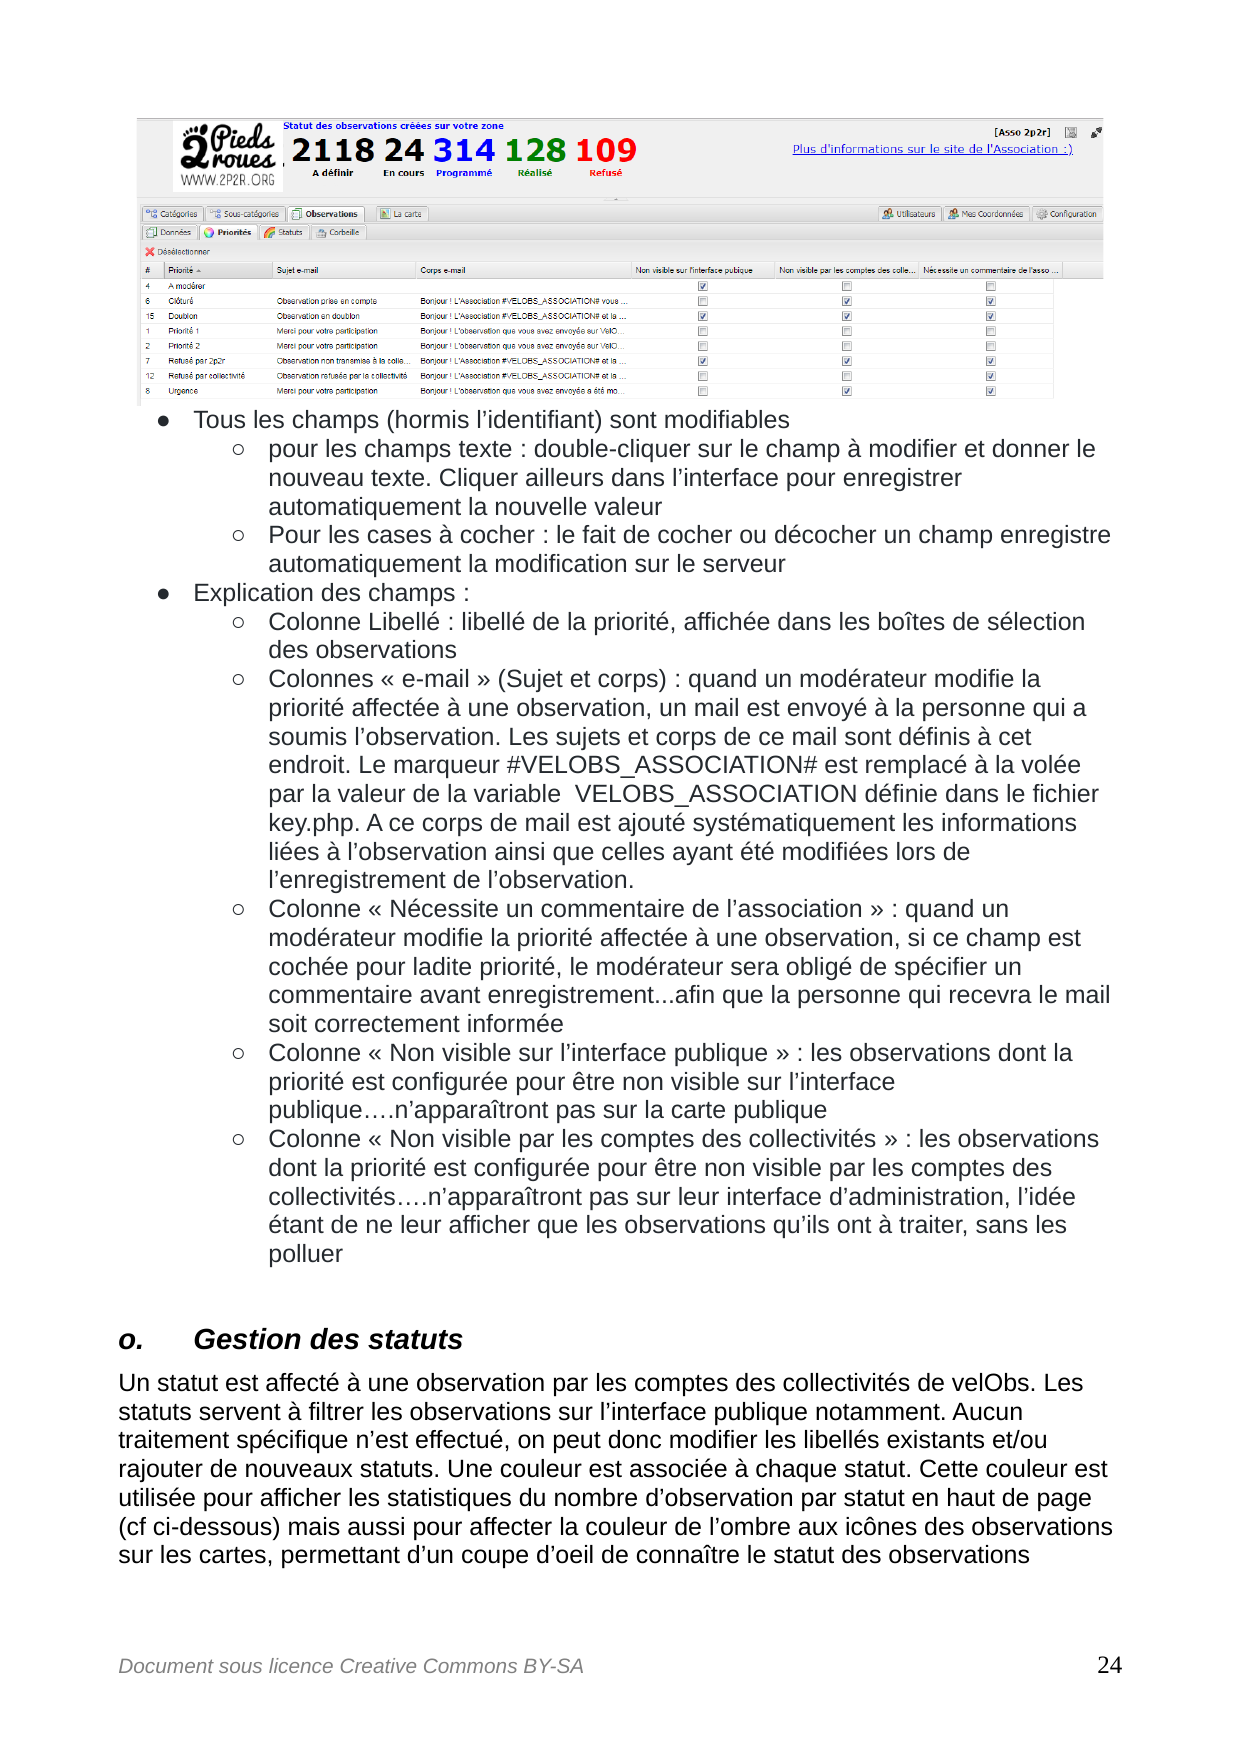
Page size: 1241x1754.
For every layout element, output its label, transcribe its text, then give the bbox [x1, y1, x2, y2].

list Colonne « Non visible par les comptes des collectivités » : les observations dont la priorité est configurée pour être non visible par les comptes des collectivités….n’apparaîtront pas sur leur interface d’administration, l’idée étant de ne leur afficher que les observations qu’ils ont à traiter, sans les polluer [231, 1124, 1122, 1268]
list Colonne « Non visible sur l’interface publique » : les observations dont la priorité est configurée pour être non visible sur l’interface publique….n’apparaîtront pas sur la carte publique [231, 1038, 1122, 1124]
list Colonnes « e-mail » (Sujet et corps) : quand un modérateur modifie la priorité affectée à une observation, un mail est envoyé à la personne qui a soumis l’observation. Les sujets et corps de ce mail sont définis à cet endroit. Le marqueur #VELOBS_ASSOCIATION# est remplacé à la volée par la valeur de la variable VELOBS_ASSOCIATION définie dans le fichier key.php. A ce corps de mail est ajouté systématiquement les informations liées à l’observation ainsi que celles ayant été modifiées lors de l’enregistrement de l’observation. [231, 664, 1122, 894]
list Colonne Libellé : libellé de la priorité, affichée dans les boîtes de sélection des observations [231, 607, 1122, 664]
list Explication des champs : [156, 578, 1122, 607]
list pour les champs texte : double-cliquer sur le champ à modifier et donner le nouveau texte. Cliquer ailleurs dans l’interface pour enregistrer automatiquement la nouvelle valeur [231, 434, 1122, 520]
text Un statut est affecté à une observation par les comptes des collectivités de velObs. Les statuts servent à filtrer les observations sur l’interface publique notamment. Aucun traitement spécifique n’est effectué, on peut donc modifier les libellés existants et/ou rajouter de nouveaux statuts. Une couleur est associée à chaque statut. Cette couleur est utilisée pour afficher les statistiques du nombre d’observation par statut en haut de page (cf ci-dessous) mais aussi pour affecter la couleur de l’ombre aux icônes des observations sur les cartes, permettant d’un coupe d’oeil de connaître le statut des observations [118, 1368, 1122, 1569]
picture [136, 118, 1104, 406]
list Colonne « Nécessite un commentaire de l’association » : quand un modérateur modifie la priorité affectée à une observation, si ce champ est cochée pour ladite priorité, le modérateur sera obligé de spécifier un commentaire avant enregistrement...afin que la personne qui recevra le mail soit correctement informée [231, 894, 1122, 1038]
list Pour les cases à cocher : le fait de cocher ou décocher un champ enregistre automatiquement la modification sur le serveur [231, 520, 1122, 578]
subtitle Gestion des statuts [118, 1322, 1122, 1355]
list Tous les champs (hormis l’identifiant) sont modifiables [156, 406, 1122, 434]
